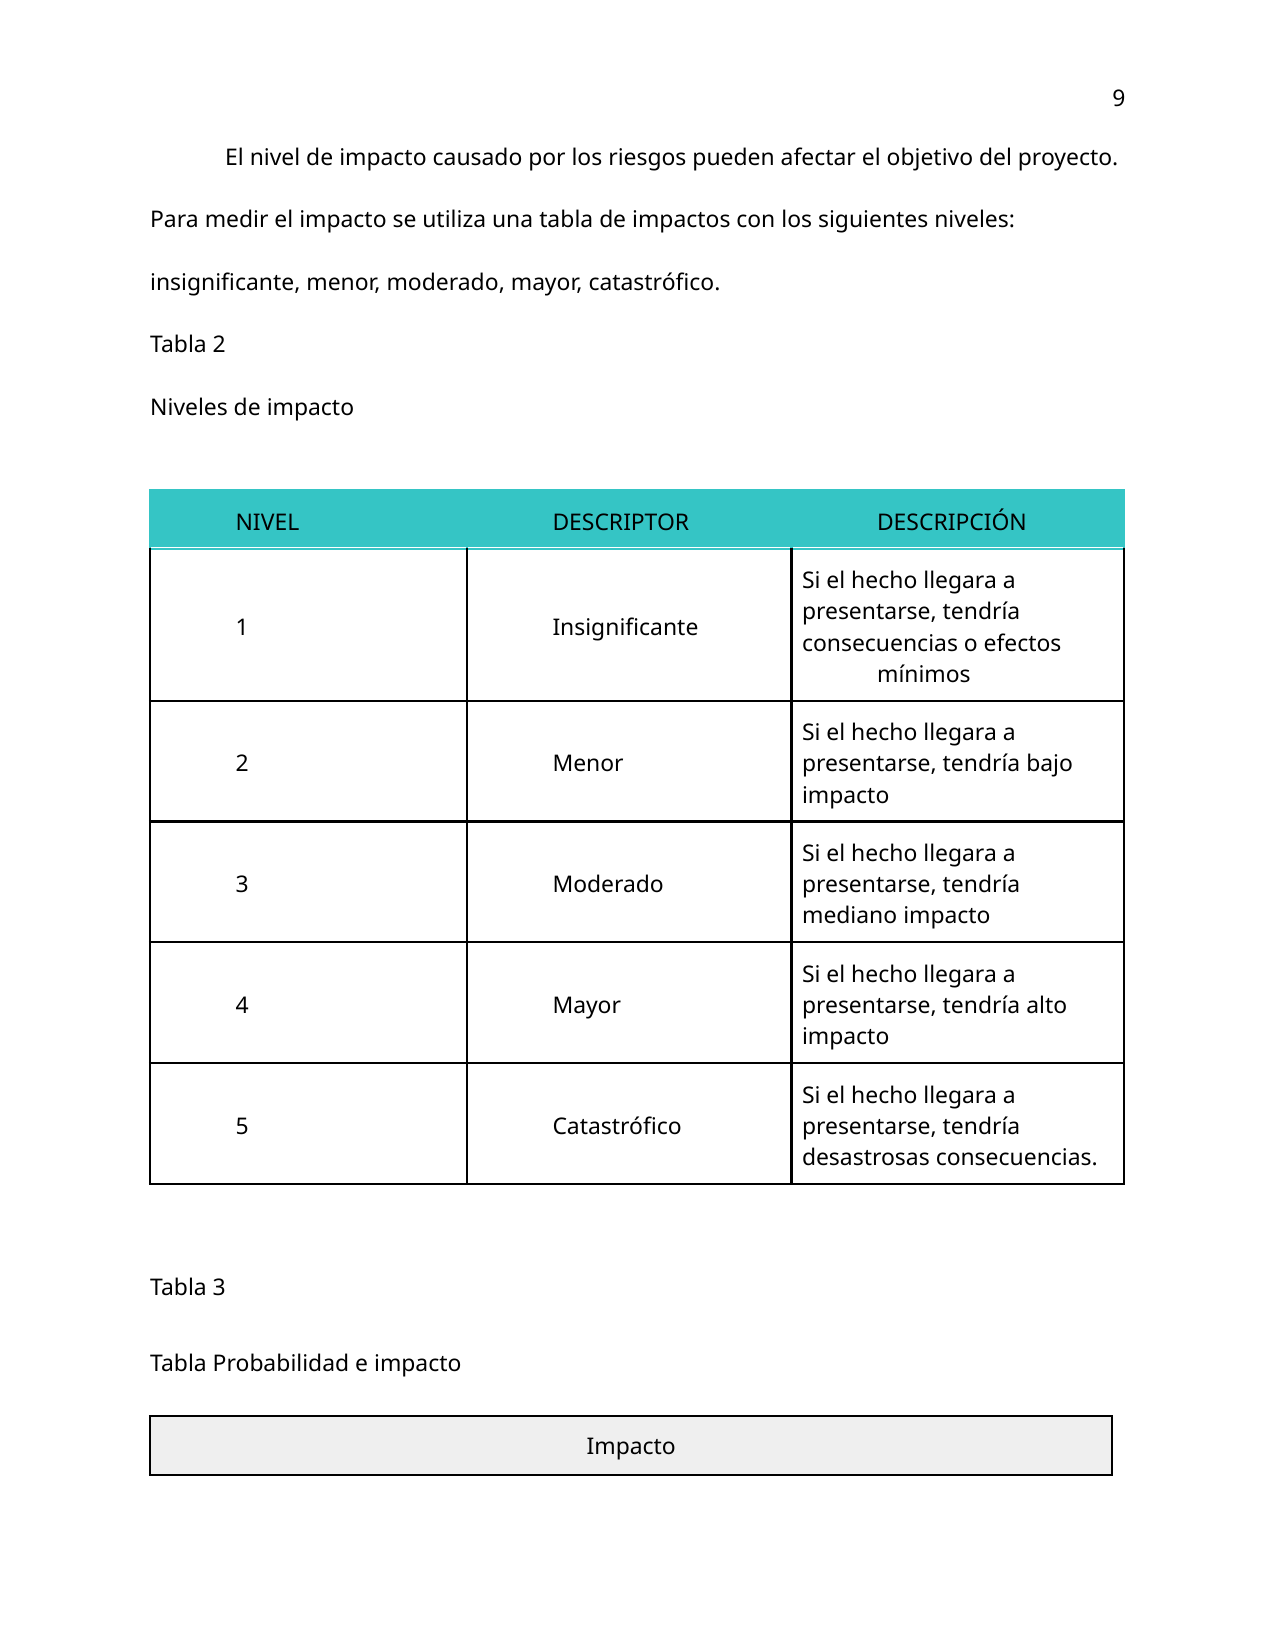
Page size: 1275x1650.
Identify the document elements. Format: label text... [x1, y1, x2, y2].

table_cell Catastrófico [468, 1064, 790, 1183]
table_cell Si el hecho llegara a presentarse, tendría alto impacto [793, 943, 1123, 1062]
table_cell 3 [151, 823, 466, 941]
table_cell Si el hecho llegara a presentarse, tendría mediano impacto [793, 823, 1123, 941]
text Tabla Probabilidad e impacto [150, 1347, 1125, 1378]
table_header NIVEL [151, 491, 466, 547]
text El nivel de impacto causado por los riesgos pueden afectar el objetivo del proyecto. Para medir el impacto se utiliza una tabla de impactos con los siguientes niveles: insignificante, menor, moderado, mayor, catastrófico. [150, 141, 1125, 297]
table_cell Si el hecho llegara a presentarse, tendría bajo impacto [793, 702, 1123, 820]
table_header Impacto [151, 1417, 1111, 1474]
table_cell Menor [468, 702, 790, 820]
table_cell Mayor [468, 943, 790, 1062]
table_cell Moderado [468, 823, 790, 941]
text Tabla 2 [150, 328, 1125, 359]
table_cell 2 [151, 702, 466, 820]
table_cell 4 [151, 943, 466, 1062]
table_cell Si el hecho llegara a presentarse, tendría desastrosas consecuencias. [793, 1064, 1123, 1183]
text Tabla 3 [150, 1271, 1125, 1303]
table_cell 5 [151, 1064, 466, 1183]
table_cell 1 [151, 550, 466, 699]
text Niveles de impacto [150, 391, 1125, 422]
table_header DESCRIPCIÓN [793, 491, 1123, 547]
table_cell Si el hecho llegara a presentarse, tendría consecuencias o efectos mínimos [793, 550, 1123, 699]
table_cell Insignificante [468, 550, 790, 699]
table_header DESCRIPTOR [468, 491, 790, 547]
